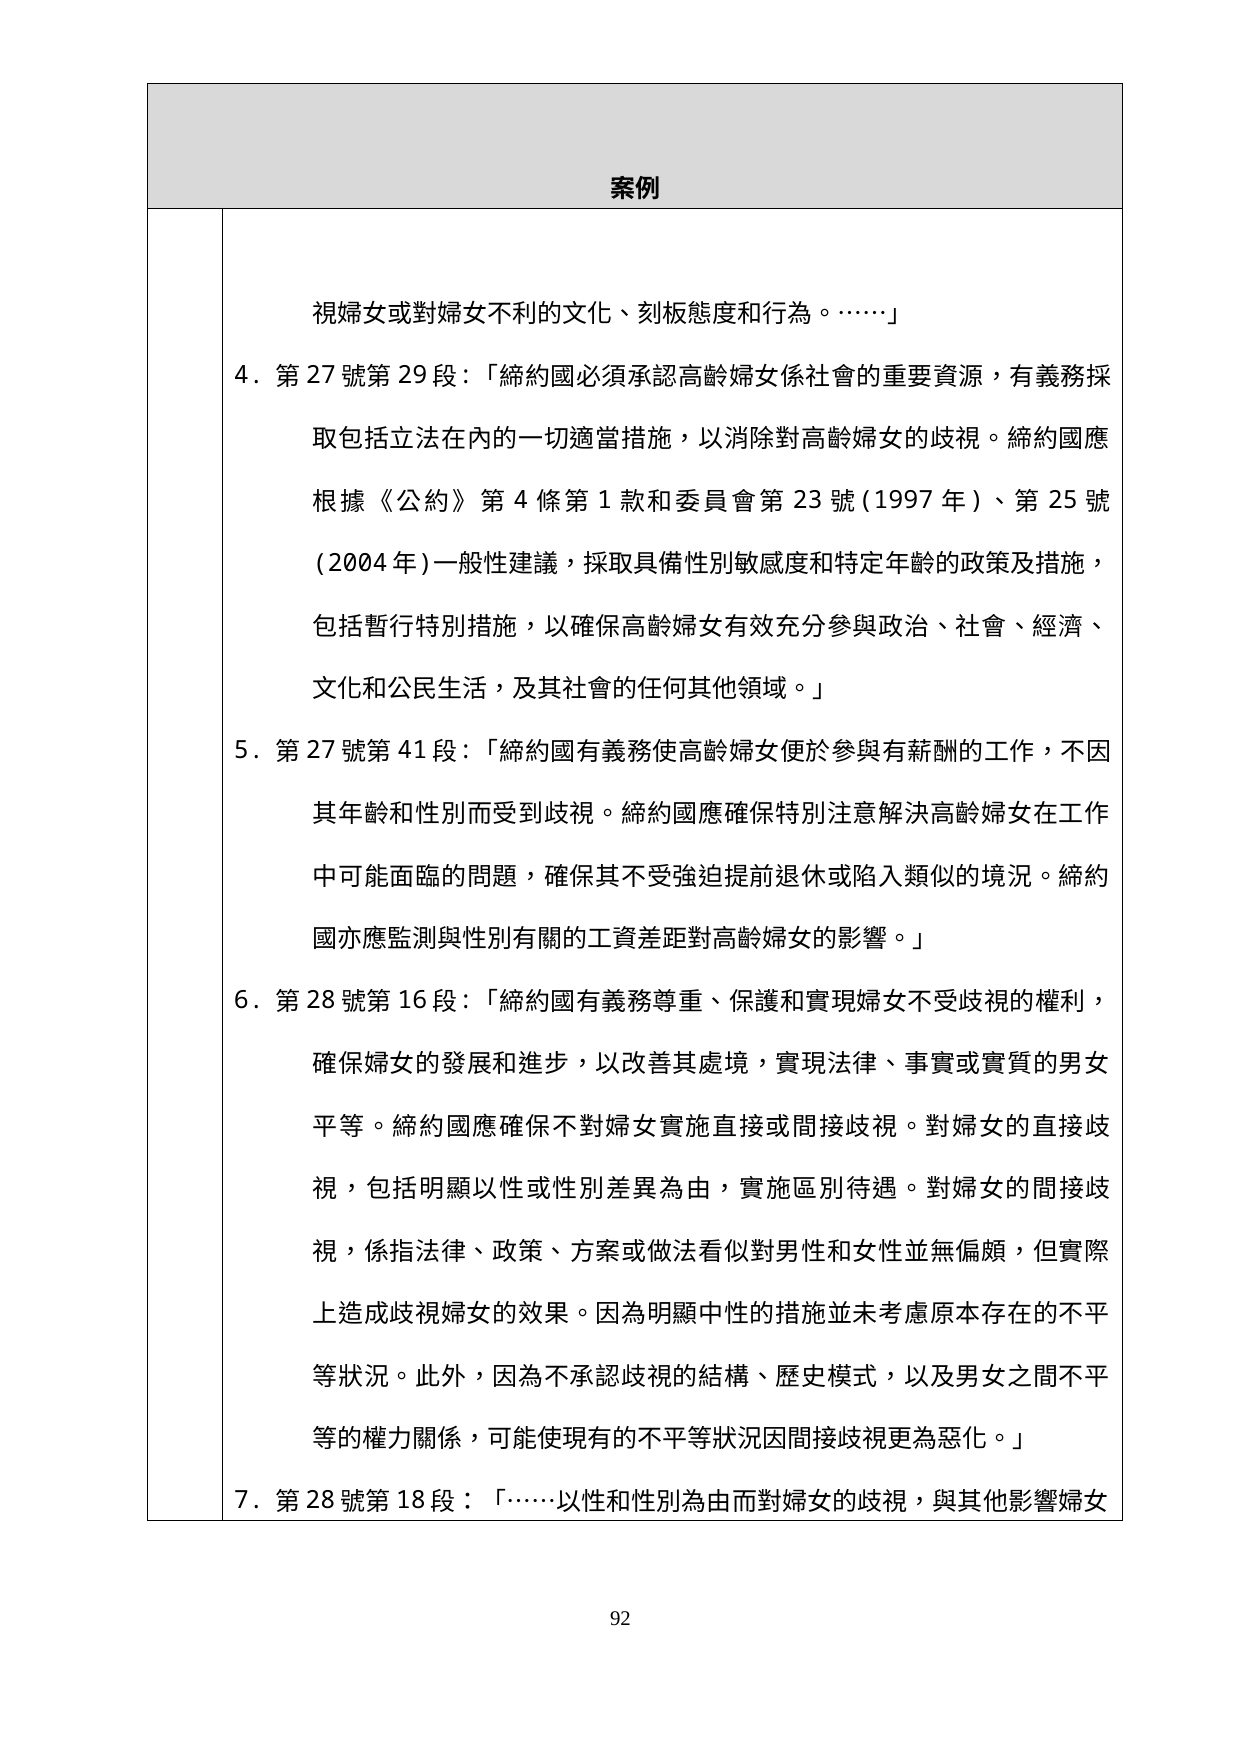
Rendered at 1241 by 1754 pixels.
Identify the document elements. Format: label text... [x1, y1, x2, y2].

table_cell 視婦女或對婦女不利的文化、刻板態度和行為。……」 第27號第29段:「締約國必須承認高齡婦女係社會的重要資源，有義務採取包括立法在內的一切適當措施，以消除對高齡婦女的歧視。締約國應根據《公約》第4條第1款和委員會第23號(1997年)、第25號(2004年)一般性建議，採取具備性別敏感度和特定年齡的政策及措施，包括暫行特別措施，以確保高齡婦女有效充分參與政治、社會、經濟、文化和公民生活，及其社會的任何其他領域。」 第27號第41段:「締約國有義務使高齡婦女便於參與有薪酬的工作，不因其年齡和性別而受到歧視。締約國應確保特別注意解決高齡婦女在工作中可能面臨的問題，確保其不受強迫提前退休或陷入類似的境況。締約國亦應監測與性別有關的工資差距對高齡婦女的影響。」 第28號第16段:「締約國有義務尊重、保護和實現婦女不受歧視的權利，確保婦女的發展和進步，以改善其處境，實現法律、事實或實質的男女平等。締約國應確保不對婦女實施直接或間接歧視。對婦女的直接歧視，包括明顯以性或性別差異為由，實施區別待遇。對婦女的間接歧視，係指法律、政策、方案或做法看似對男性和女性並無偏頗，但實際上造成歧視婦女的效果。因為明顯中性的措施並未考慮原本存在的不平等狀況。此外，因為不承認歧視的結構、歷史模式，以及男女之間不平等的權力關係，可能使現有的不平等狀況因間接歧視更為惡化。」 第28號第18段：「……以性和性別為由而對婦女的歧視，與其他影響婦女 [223, 209, 1122, 1520]
table_header 案例 [148, 84, 1122, 208]
table_cell [148, 209, 222, 1520]
